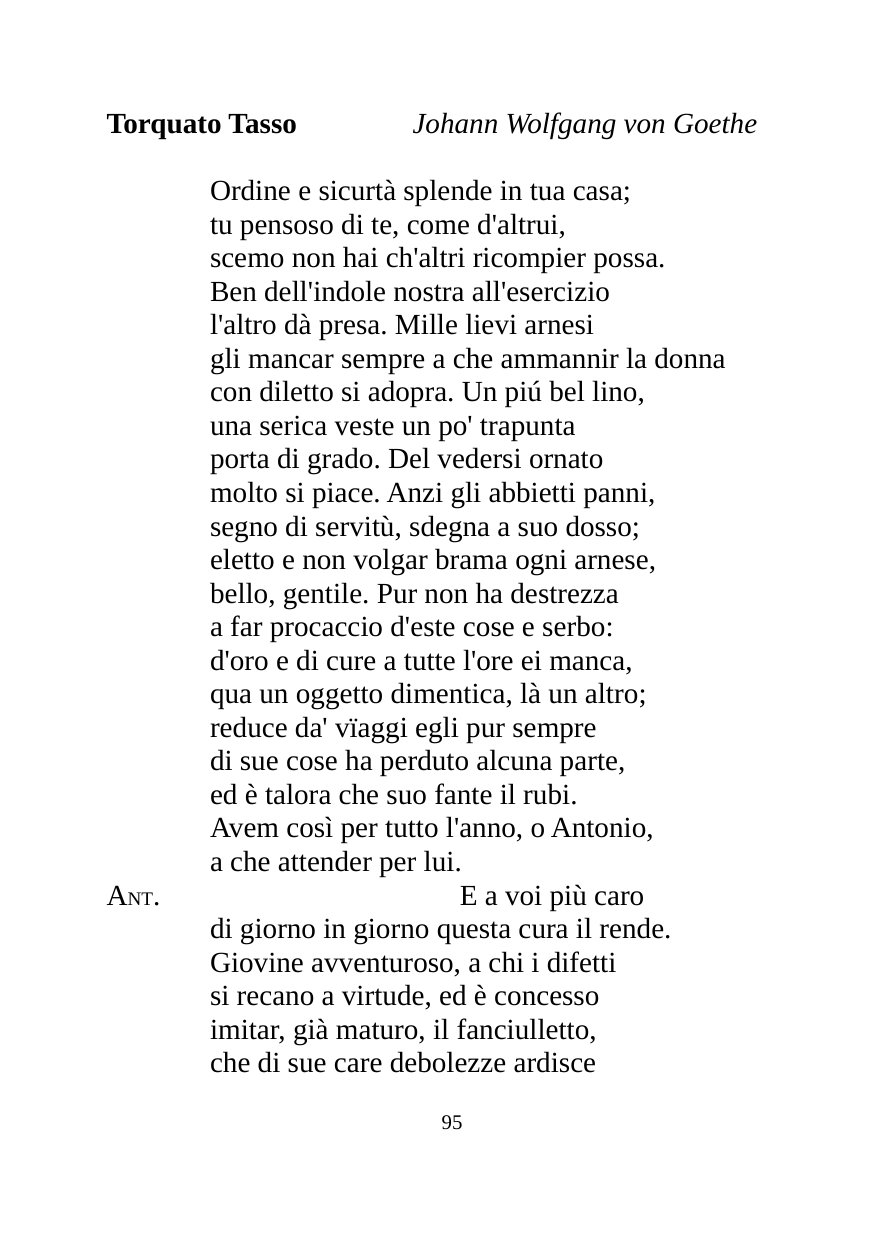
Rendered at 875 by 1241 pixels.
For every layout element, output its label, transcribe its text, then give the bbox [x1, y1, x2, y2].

table_cell [99, 173, 196, 878]
table_cell Ant. [99, 878, 196, 1079]
table_cell Ordine e sicurtà splende in tua casa; tu pensoso di te, come d'altrui, scemo non hai ch'altri ricompier possa. Ben dell'indole nostra all'esercizio l'altro dà presa. Mille lievi arnesi gli mancar sempre a che ammannir la donna con diletto si adopra. Un piú bel lino, una serica veste un po' trapunta porta di grado. Del vedersi ornato molto si piace. Anzi gli abbietti panni, segno di servitù, sdegna a suo dosso; eletto e non volgar brama ogni arnese, bello, gentile. Pur non ha destrezza a far procaccio d'este cose e serbo: d'oro e di cure a tutte l'ore ei manca, qua un oggetto dimentica, là un altro; reduce da' vïaggi egli pur sempre di sue cose ha perduto alcuna parte, ed è talora che suo fante il rubi. Avem così per tutto l'anno, o Antonio, a che attender per lui. [196, 173, 775, 878]
table_cell E a voi più caro di giorno in giorno questa cura il rende. Giovine avventuroso, a chi i difetti si recano a virtude, ed è concesso imitar, già maturo, il fanciulletto, che di sue care debolezze ardisce [196, 878, 775, 1079]
